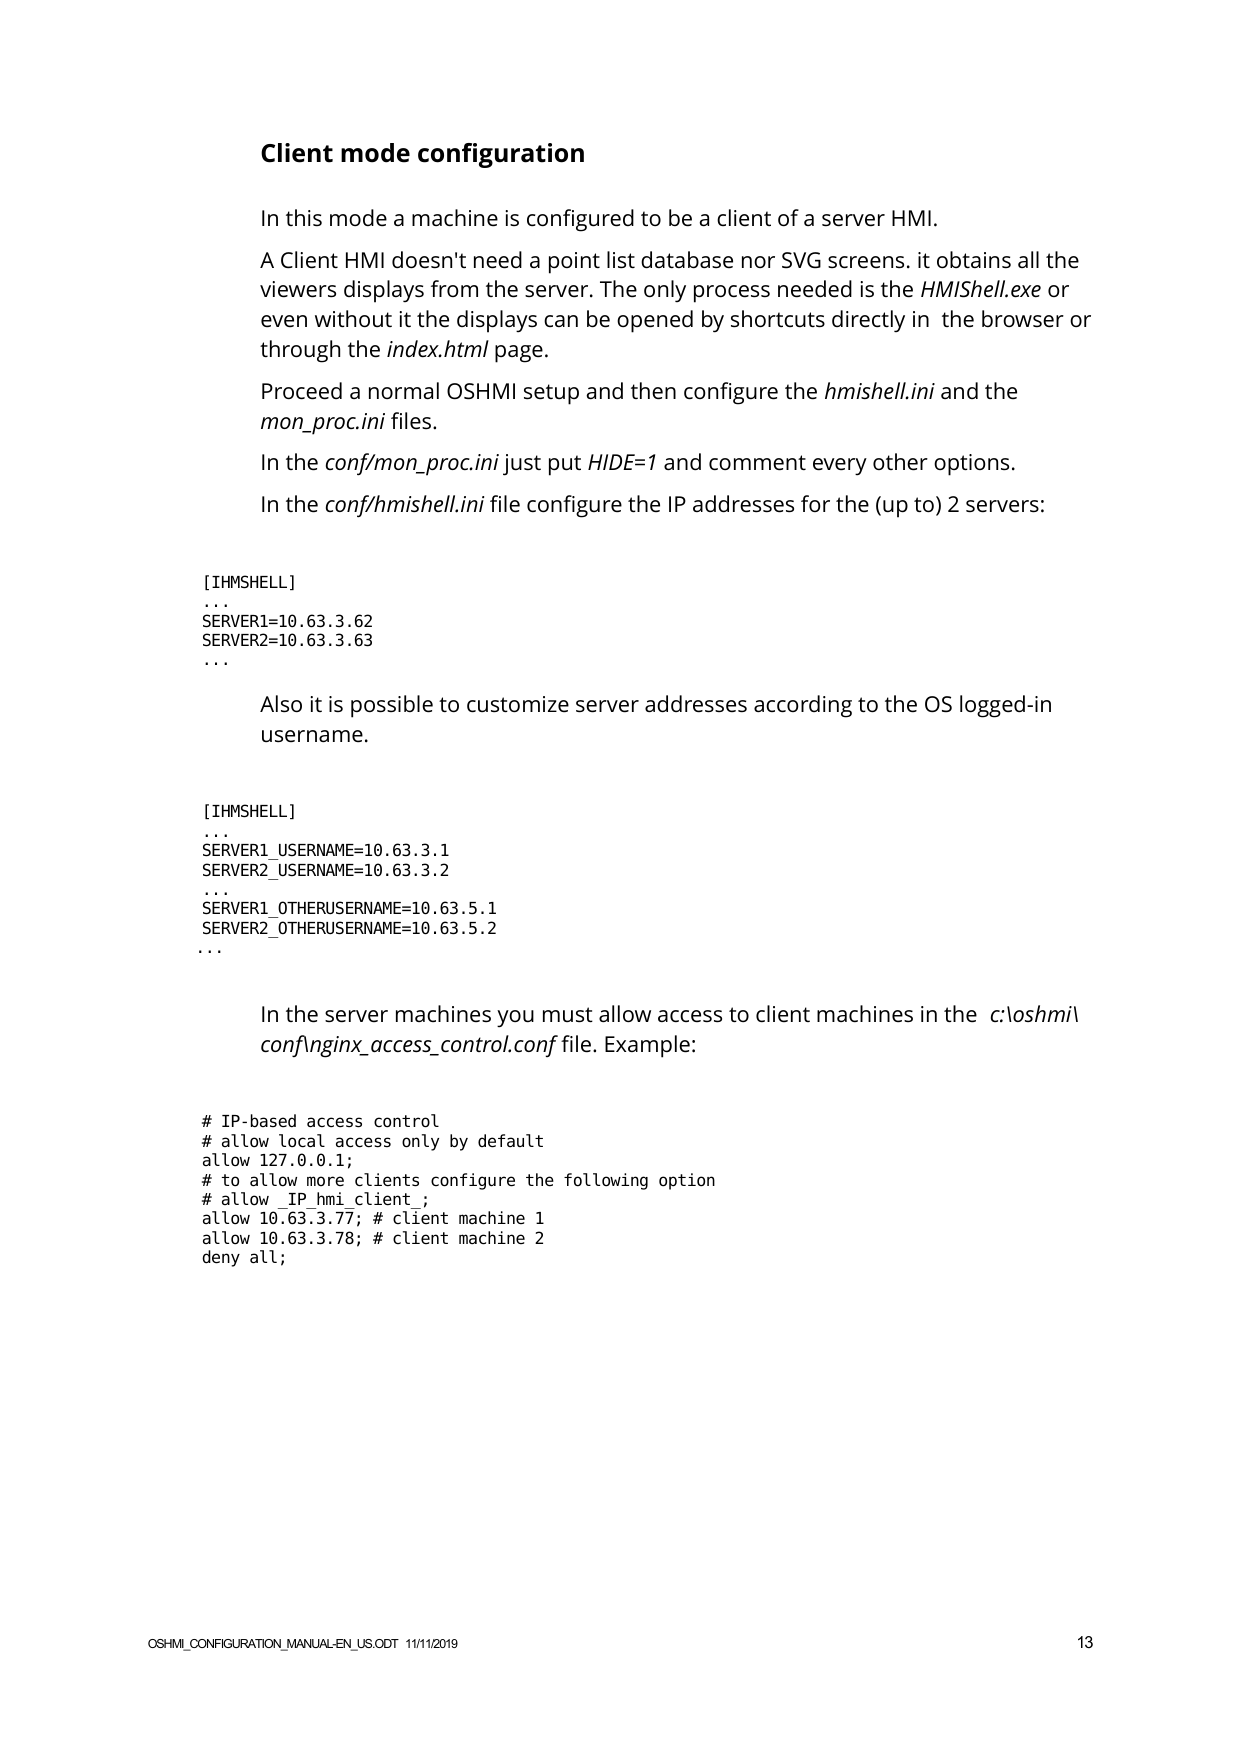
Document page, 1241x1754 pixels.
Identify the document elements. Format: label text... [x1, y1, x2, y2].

text SERVER2_OTHERUSERNAME=10.63.5.2 [202, 918, 1093, 938]
text SERVER2=10.63.3.63 [202, 631, 1093, 650]
text ... [202, 822, 1093, 841]
text In the conf/hmishell.ini file configure the IP addresses for the (up to) 2 servers: [260, 489, 1093, 519]
text In this mode a machine is configured to be a client of a server HMI. [260, 203, 1093, 233]
text allow 10.63.3.77; # client machine 1 [202, 1209, 1093, 1229]
text # to allow more clients configure the following option [202, 1171, 1093, 1190]
text allow 127.0.0.1; [202, 1151, 1093, 1171]
text deny all; [202, 1248, 1093, 1267]
text SERVER2_USERNAME=10.63.3.2 [202, 860, 1093, 880]
text SERVER1_USERNAME=10.63.3.1 [202, 841, 1093, 860]
text ... [202, 880, 1093, 899]
text SERVER1=10.63.3.62 [202, 611, 1093, 631]
text [IHMSHELL] [202, 802, 1093, 822]
text In the server machines you must allow access to client machines in the c:\oshmi\conf\nginx_access_control.conf file. Example: [260, 999, 1093, 1059]
text SERVER1_OTHERUSERNAME=10.63.5.1 [202, 899, 1093, 918]
text Proceed a normal OSHMI setup and then configure the hmishell.ini and the mon_proc.ini files. [260, 376, 1093, 435]
text # allow _IP_hmi_client_; [202, 1190, 1093, 1209]
text In the conf/mon_proc.ini just put HIDE=1 and comment every other options. [260, 447, 1093, 477]
text [IHMSHELL] [202, 573, 1093, 592]
subtitle Client mode configuration [260, 136, 1093, 170]
text ... [202, 650, 1093, 669]
text allow 10.63.3.78; # client machine 2 [202, 1229, 1093, 1248]
text # IP-based access control [202, 1112, 1093, 1132]
text Also it is possible to customize server addresses according to the OS logged-in username. [260, 689, 1093, 748]
text ... [202, 592, 1093, 611]
text ... [148, 938, 1093, 957]
text A Client HMI doesn't need a point list database nor SVG screens. it obtains all the viewers displays from the server. The only process needed is the HMIShell.exe or even without it the displays can be opened by shortcuts directly in the browser or through the index.html page. [260, 245, 1093, 364]
text # allow local access only by default [202, 1132, 1093, 1151]
